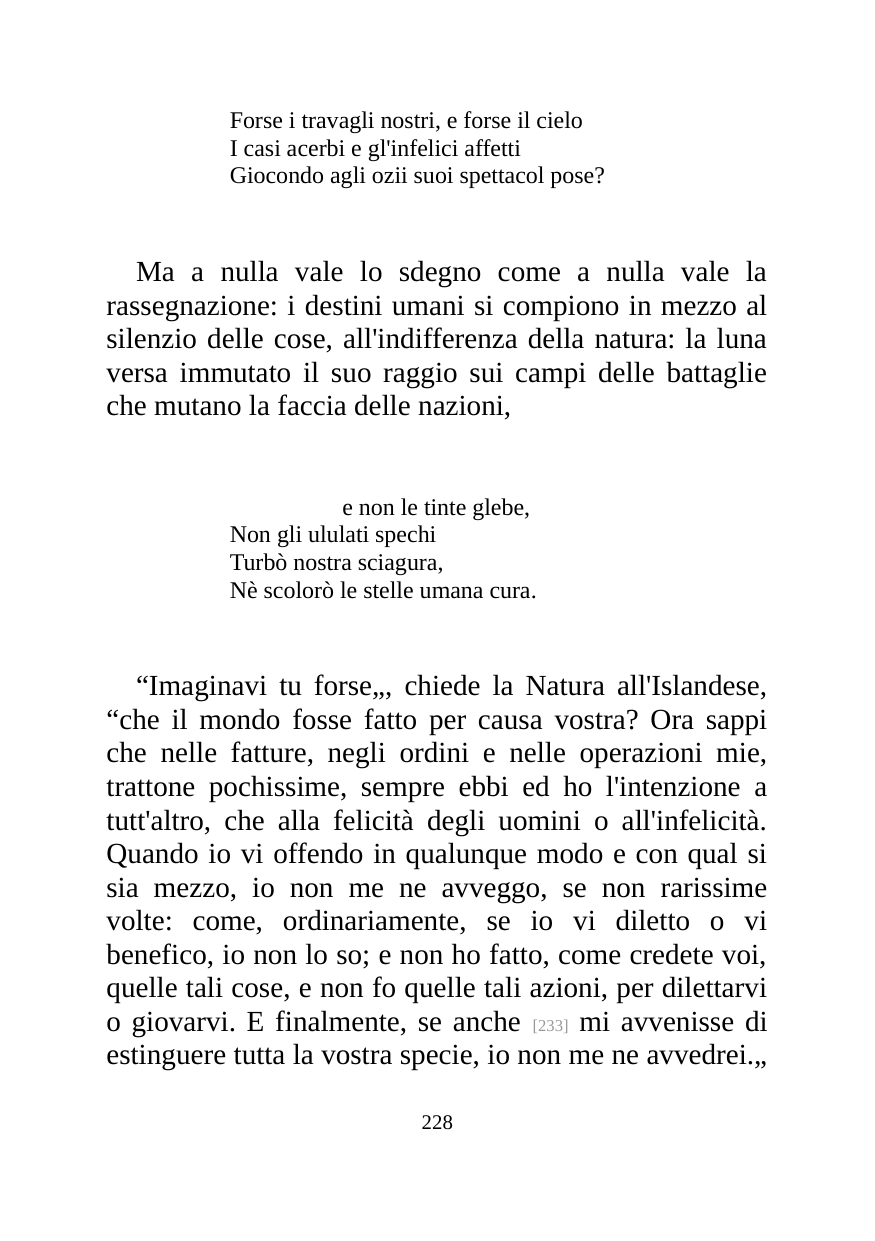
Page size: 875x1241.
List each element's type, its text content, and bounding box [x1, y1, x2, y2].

text Forse i travagli nostri, e forse il cielo [200, 106, 768, 134]
text Non gli ululati spechi [200, 521, 768, 548]
text Ma a nulla vale lo sdegno come a nulla vale la rassegnazione: i destini umani si compiono in mezzo al silenzio delle cose, all'indifferenza della natura: la luna versa immutato il suo raggio sui campi delle battaglie che mutano la faccia delle nazioni, [106, 254, 768, 422]
text Turbò nostra sciagura, [200, 548, 768, 576]
text e non le tinte glebe, [312, 493, 768, 521]
text Nè scolorò le stelle umana cura. [200, 576, 768, 603]
text “Imaginavi tu forse„, chiede la Natura all'Islandese, “che il mondo fosse fatto per causa vostra? Ora sappi che nelle fatture, negli ordini e nelle operazioni mie, trattone pochissime, sempre ebbi ed ho l'intenzione a tutt'altro, che alla felicità degli uomini o all'infelicità. Quando io vi offendo in qualunque modo e con qual si sia mezzo, io non me ne avveggo, se non rarissime volte: come, ordinariamente, se io vi diletto o vi benefico, io non lo so; e non ho fatto, come credete voi, quelle tali cose, e non fo quelle tali azioni, per dilettarvi o giovarvi. E finalmente, se anche [233] mi avvenisse di estinguere tutta la vostra specie, io non me ne avvedrei.„ [106, 668, 768, 1071]
text Giocondo agli ozii suoi spettacol pose? [200, 161, 768, 189]
text I casi acerbi e gl'infelici affetti [200, 134, 768, 161]
